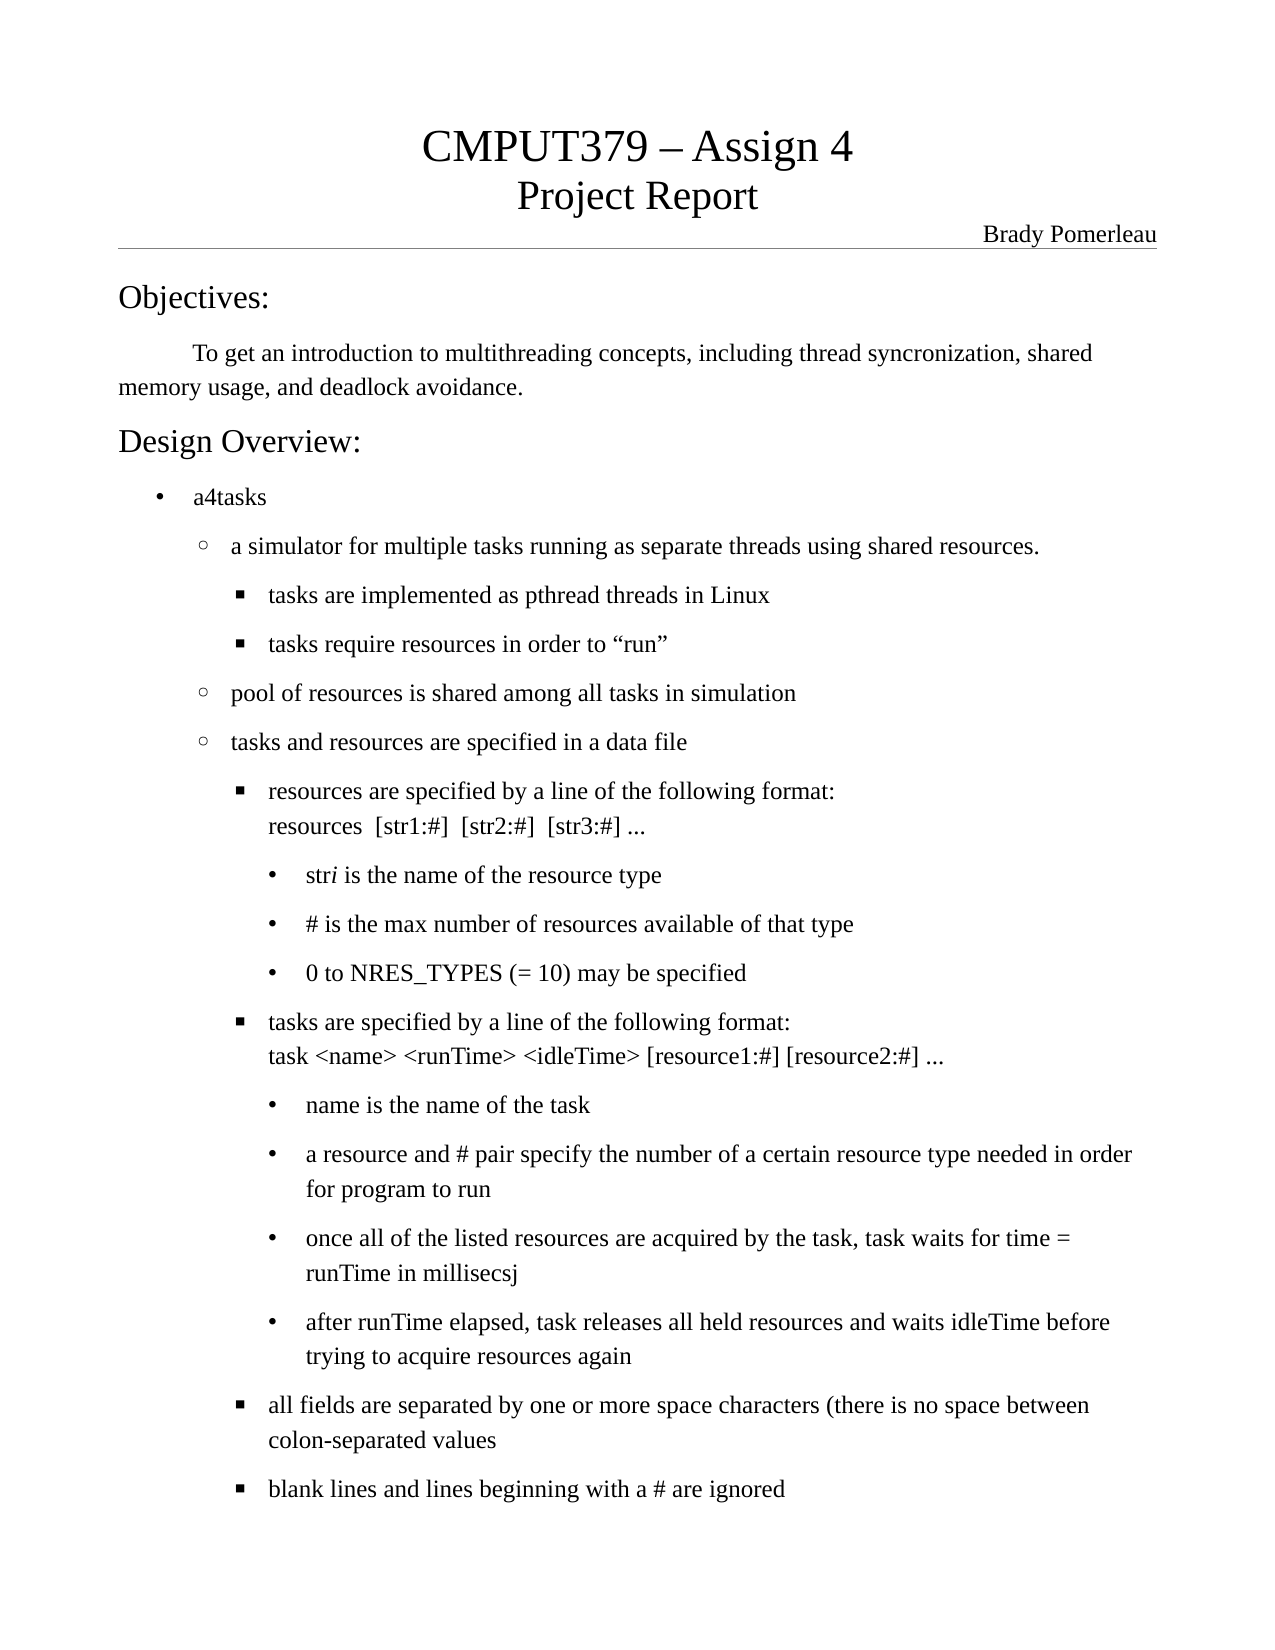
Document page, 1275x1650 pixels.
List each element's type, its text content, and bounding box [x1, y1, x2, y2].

list all fields are separated by one or more space characters (there is no space between colon-separated values [231, 1390, 1157, 1453]
list blank lines and lines beginning with a # are ignored [231, 1474, 1157, 1502]
list pool of resources is shared among all tasks in simulation [193, 678, 1157, 707]
text Project Report [118, 171, 1157, 219]
list a4tasks [156, 482, 1157, 511]
list stri is the name of the resource type [268, 860, 1157, 888]
list resources are specified by a line of the following format: resources [str1:#] [str2:#] [str3:#] ... [231, 776, 1157, 839]
list tasks are implemented as pthread threads in Linux [231, 580, 1157, 609]
list 0 to NRES_TYPES (= 10) may be specified [268, 958, 1157, 987]
list tasks require resources in order to “run” [231, 629, 1157, 658]
list after runTime elapsed, task releases all held resources and waits idleTime before trying to acquire resources again [268, 1307, 1157, 1370]
list # is the max number of resources available of that type [268, 909, 1157, 938]
list a resource and # pair specify the number of a certain resource type needed in order for program to run [268, 1139, 1157, 1203]
list a simulator for multiple tasks running as separate threads using shared resources. [193, 531, 1157, 560]
text To get an introduction to multithreading concepts, including thread syncronization, shared memory usage, and deadlock avoidance. [118, 338, 1157, 401]
list name is the name of the task [268, 1091, 1157, 1119]
text Objectives: [118, 277, 1157, 316]
text CMPUT379 – Assign 4 [118, 118, 1157, 171]
list tasks are specified by a line of the following format: task <name> <runTime> <idleTime> [resource1:#] [resource2:#] ... [231, 1007, 1157, 1070]
text Brady Pomerleau [118, 219, 1157, 248]
list once all of the listed resources are acquired by the task, task waits for time = runTime in millisecsj [268, 1223, 1157, 1286]
text Design Overview: [118, 421, 1157, 460]
list tasks and resources are specified in a data file [193, 727, 1157, 756]
